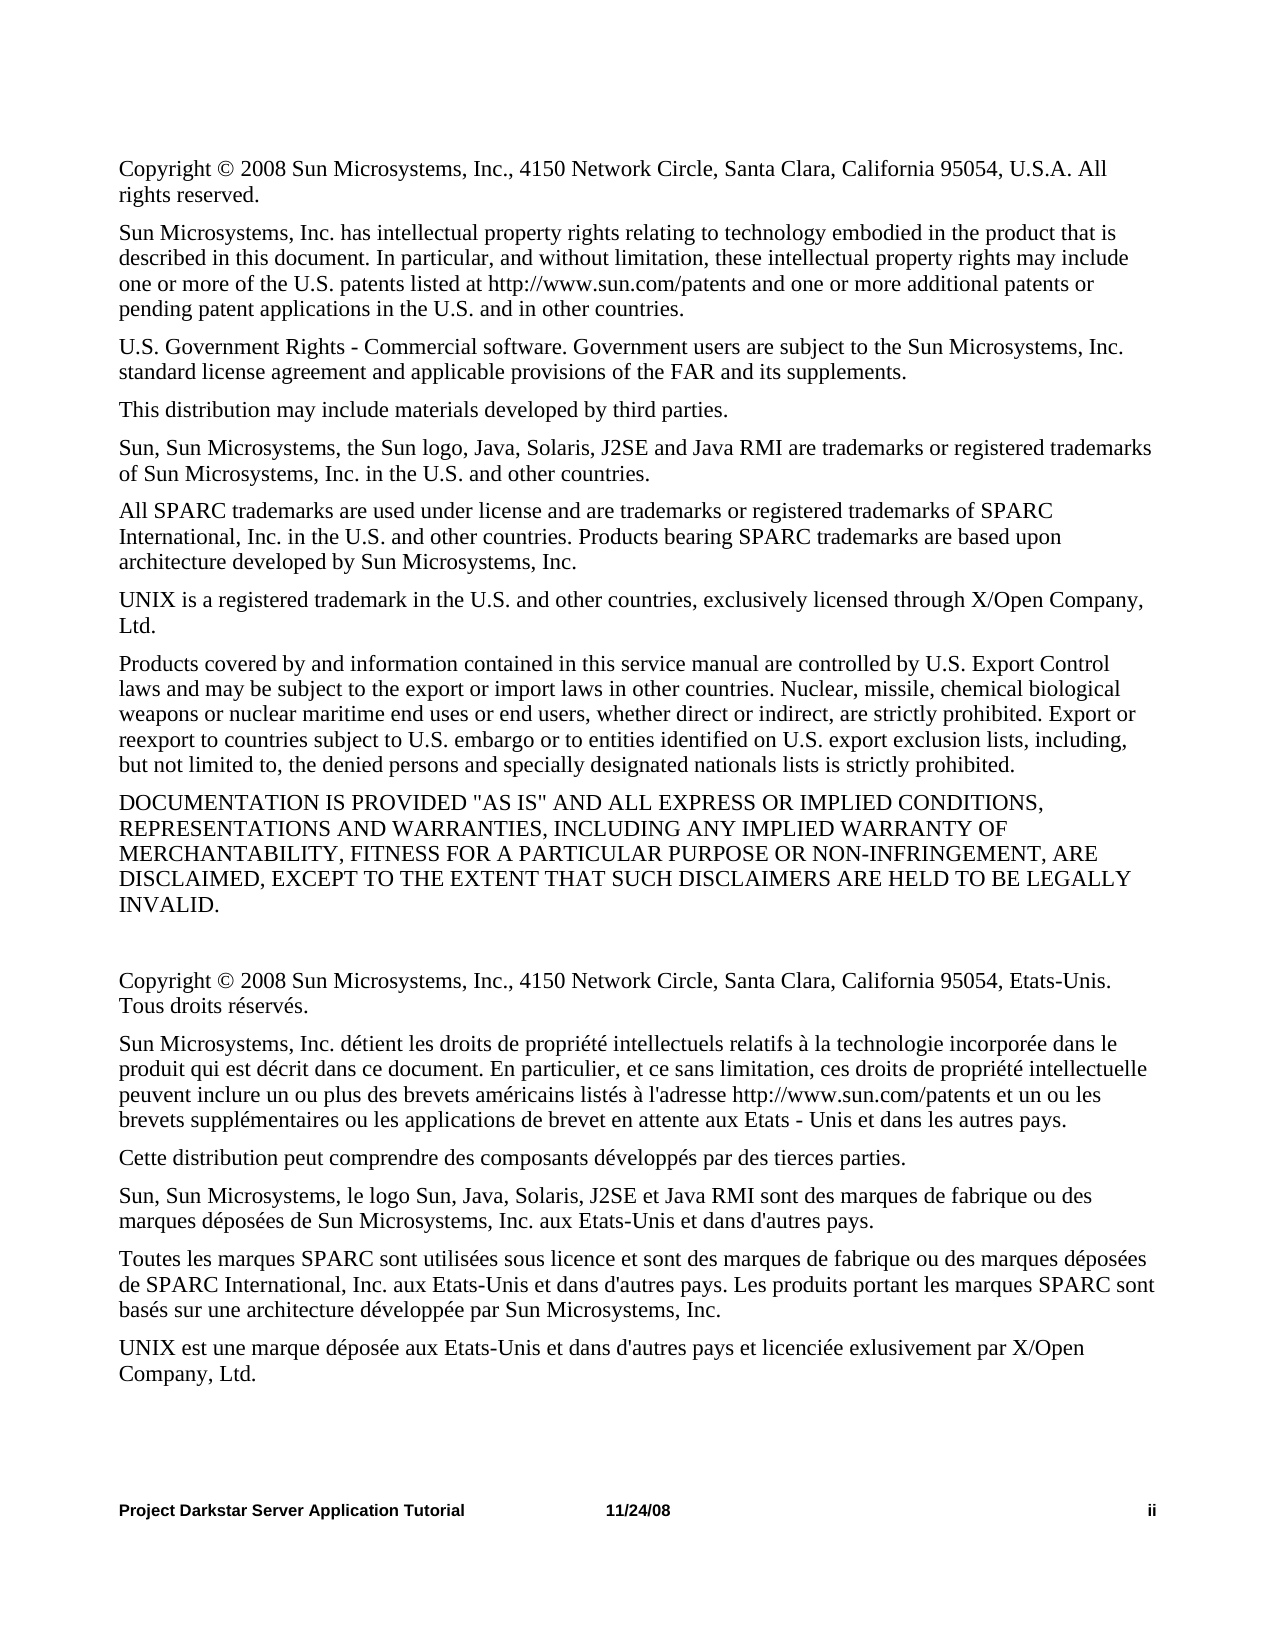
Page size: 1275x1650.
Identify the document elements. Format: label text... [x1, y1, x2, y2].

text Products covered by and information contained in this service manual are controlled by U.S. Export Control laws and may be subject to the export or import laws in other countries. Nuclear, missile, chemical biological weapons or nuclear maritime end uses or end users, whether direct or indirect, are strictly prohibited. Export or reexport to countries subject to U.S. embargo or to entities identified on U.S. export exclusion lists, including, but not limited to, the denied persons and specially designated nationals lists is strictly prohibited. [118, 651, 1156, 778]
text Cette distribution peut comprendre des composants développés par des tierces parties. [118, 1145, 1156, 1171]
text All SPARC trademarks are used under license and are trademarks or registered trademarks of SPARC International, Inc. in the U.S. and other countries. Products bearing SPARC trademarks are based upon architecture developed by Sun Microsystems, Inc. [118, 498, 1156, 575]
text U.S. Government Rights - Commercial software. Government users are subject to the Sun Microsystems, Inc. standard license agreement and applicable provisions of the FAR and its supplements. [118, 334, 1156, 385]
text UNIX est une marque déposée aux Etats-Unis et dans d'autres pays et licenciée exlusivement par X/Open Company, Ltd. [118, 1335, 1156, 1386]
text Sun, Sun Microsystems, the Sun logo, Java, Solaris, J2SE and Java RMI are trademarks or registered trademarks of Sun Microsystems, Inc. in the U.S. and other countries. [118, 435, 1156, 486]
text Sun, Sun Microsystems, le logo Sun, Java, Solaris, J2SE et Java RMI sont des marques de fabrique ou des marques déposées de Sun Microsystems, Inc. aux Etats-Unis et dans d'autres pays. [118, 1183, 1156, 1234]
text Sun Microsystems, Inc. détient les droits de propriété intellectuels relatifs à la technologie incorporée dans le produit qui est décrit dans ce document. En particulier, et ce sans limitation, ces droits de propriété intellectuelle peuvent inclure un ou plus des brevets américains listés à l'adresse http://www.sun.com/patents et un ou les brevets supplémentaires ou les applications de brevet en attente aux Etats - Unis et dans les autres pays. [118, 1031, 1156, 1133]
text DOCUMENTATION IS PROVIDED "AS IS" AND ALL EXPRESS OR IMPLIED CONDITIONS, REPRESENTATIONS AND WARRANTIES, INCLUDING ANY IMPLIED WARRANTY OF MERCHANTABILITY, FITNESS FOR A PARTICULAR PURPOSE OR NON-INFRINGEMENT, ARE DISCLAIMED, EXCEPT TO THE EXTENT THAT SUCH DISCLAIMERS ARE HELD TO BE LEGALLY INVALID. [118, 790, 1156, 917]
text Copyright © 2008 Sun Microsystems, Inc., 4150 Network Circle, Santa Clara, California 95054, U.S.A. All rights reserved. [118, 156, 1156, 207]
text Toutes les marques SPARC sont utilisées sous licence et sont des marques de fabrique ou des marques déposées de SPARC International, Inc. aux Etats-Unis et dans d'autres pays. Les produits portant les marques SPARC sont basés sur une architecture développée par Sun Microsystems, Inc. [118, 1246, 1156, 1323]
text This distribution may include materials developed by third parties. [118, 397, 1156, 423]
text Copyright © 2008 Sun Microsystems, Inc., 4150 Network Circle, Santa Clara, California 95054, Etats-Unis. Tous droits réservés. [118, 968, 1156, 1018]
text Sun Microsystems, Inc. has intellectual property rights relating to technology embodied in the product that is described in this document. In particular, and without limitation, these intellectual property rights may include one or more of the U.S. patents listed at http://www.sun.com/patents and one or more additional patents or pending patent applications in the U.S. and in other countries. [118, 220, 1156, 321]
text UNIX is a registered trademark in the U.S. and other countries, exclusively licensed through X/Open Company, Ltd. [118, 587, 1156, 638]
